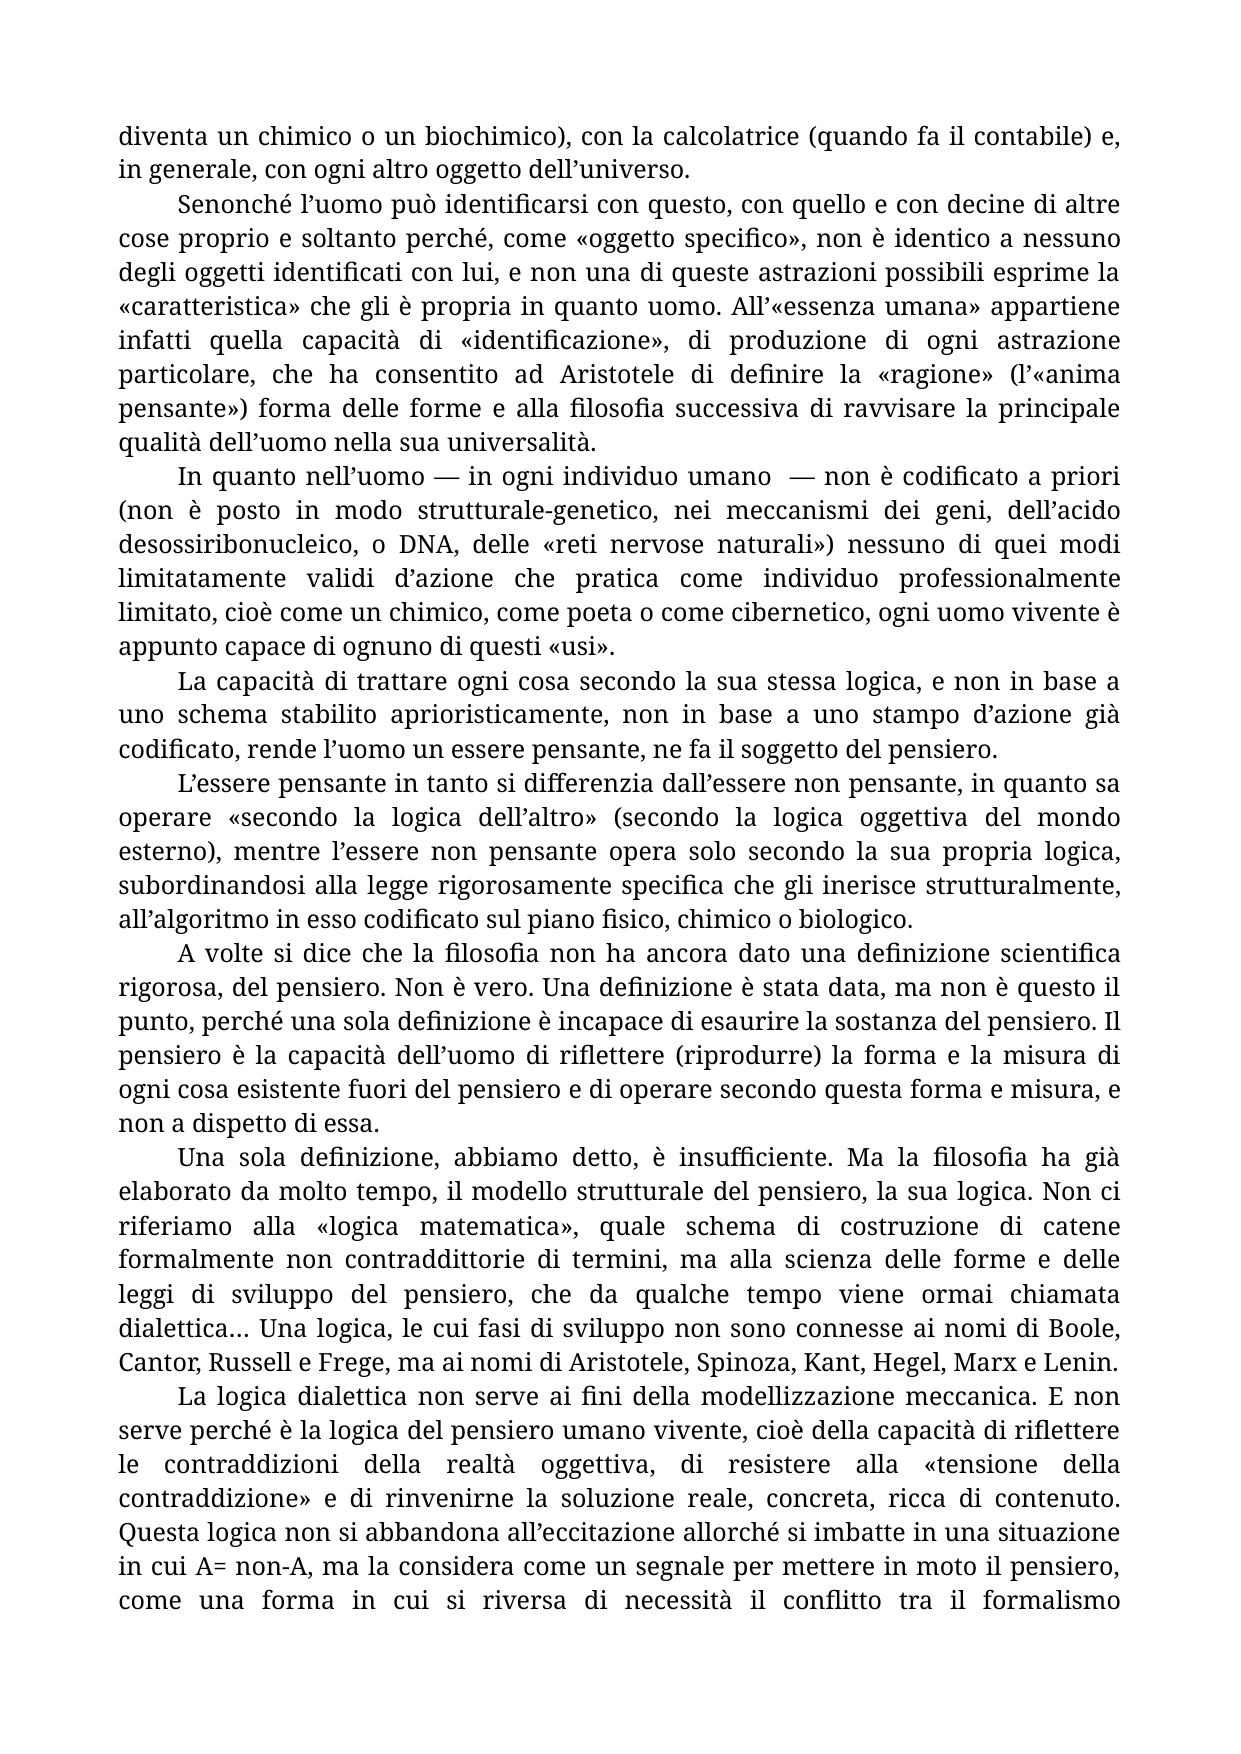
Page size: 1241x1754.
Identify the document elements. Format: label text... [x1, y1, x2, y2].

text L’essere pensante in tanto si differenzia dall’essere non pensante, in quanto sa operare «secondo la logica dell’altro» (secondo la logica oggettiva del mondo esterno), mentre l’essere non pensante opera solo secondo la sua propria logica, subordinandosi alla legge rigorosamente specifica che gli inerisce strutturalmente, all’algoritmo in esso codificato sul piano fisico, chimico o biologico. [118, 765, 1122, 936]
text La capacità di trattare ogni cosa secondo la sua stessa logica, e non in base a uno schema stabilito aprioristicamente, non in base a uno stampo d’azione già codificato, rende l’uomo un essere pensante, ne fa il soggetto del pensiero. [118, 663, 1122, 765]
text Senonché l’uomo può identificarsi con questo, con quello e con decine di altre cose proprio e soltanto perché, come «oggetto specifico», non è identico a nessuno degli oggetti identificati con lui, e non una di queste astrazioni possibili esprime la «caratteristica» che gli è propria in quanto uomo. All’«essenza umana» appartiene infatti quella capacità di «identificazione», di produzione di ogni astrazione particolare, che ha consentito ad Aristotele di definire la «ragione» (l’«anima pensante») forma delle forme e alla filosofia successiva di ravvisare la principale qualità dell’uomo nella sua universalità. [118, 186, 1122, 459]
text diventa un chimico o un biochimico), con la calcolatrice (quando fa il contabile) e, in generale, con ogni altro oggetto dell’universo. [118, 118, 1122, 186]
text In quanto nell’uomo — in ogni individuo umano — non è codificato a priori (non è posto in modo strutturale-genetico, nei meccanismi dei geni, dell’acido desossiribonucleico, o DNA, delle «reti nervose naturali») nessuno di quei modi limitatamente validi d’azione che pratica come individuo professionalmente limitato, cioè come un chimico, come poeta o come cibernetico, ogni uomo vivente è appunto capace di ognuno di questi «usi». [118, 459, 1122, 663]
text Una sola definizione, abbiamo detto, è insufficiente. Ma la filosofia ha già elaborato da molto tempo, il modello strutturale del pensiero, la sua logica. Non ci riferiamo alla «logica matematica», quale schema di costruzione di catene formalmente non contraddittorie di termini, ma alla scienza delle forme e delle leggi di sviluppo del pensiero, che da qualche tempo viene ormai chiamata dialettica… Una logica, le cui fasi di sviluppo non sono connesse ai nomi di Boole, Cantor, Russell e Frege, ma ai nomi di Aristotele, Spinoza, Kant, Hegel, Marx e Lenin. [118, 1140, 1122, 1378]
text La logica dialettica non serve ai fini della modellizzazione meccanica. E non serve perché è la logica del pensiero umano vivente, cioè della capacità di riflettere le contraddizioni della realtà oggettiva, di resistere alla «tensione della contraddizione» e di rinvenirne la soluzione reale, concreta, ricca di contenuto. Questa logica non si abbandona all’eccitazione allorché si imbatte in una situazione in cui A= non-A, ma la considera come un segnale per mettere in moto il pensiero, come una forma in cui si riversa di necessità il conflitto tra il formalismo [118, 1378, 1122, 1617]
text A volte si dice che la filosofia non ha ancora dato una definizione scientifica rigorosa, del pensiero. Non è vero. Una definizione è stata data, ma non è questo il punto, perché una sola definizione è incapace di esaurire la sostanza del pensiero. Il pensiero è la capacità dell’uomo di riflettere (riprodurre) la forma e la misura di ogni cosa esistente fuori del pensiero e di operare secondo questa forma e misura, e non a dispetto di essa. [118, 936, 1122, 1140]
